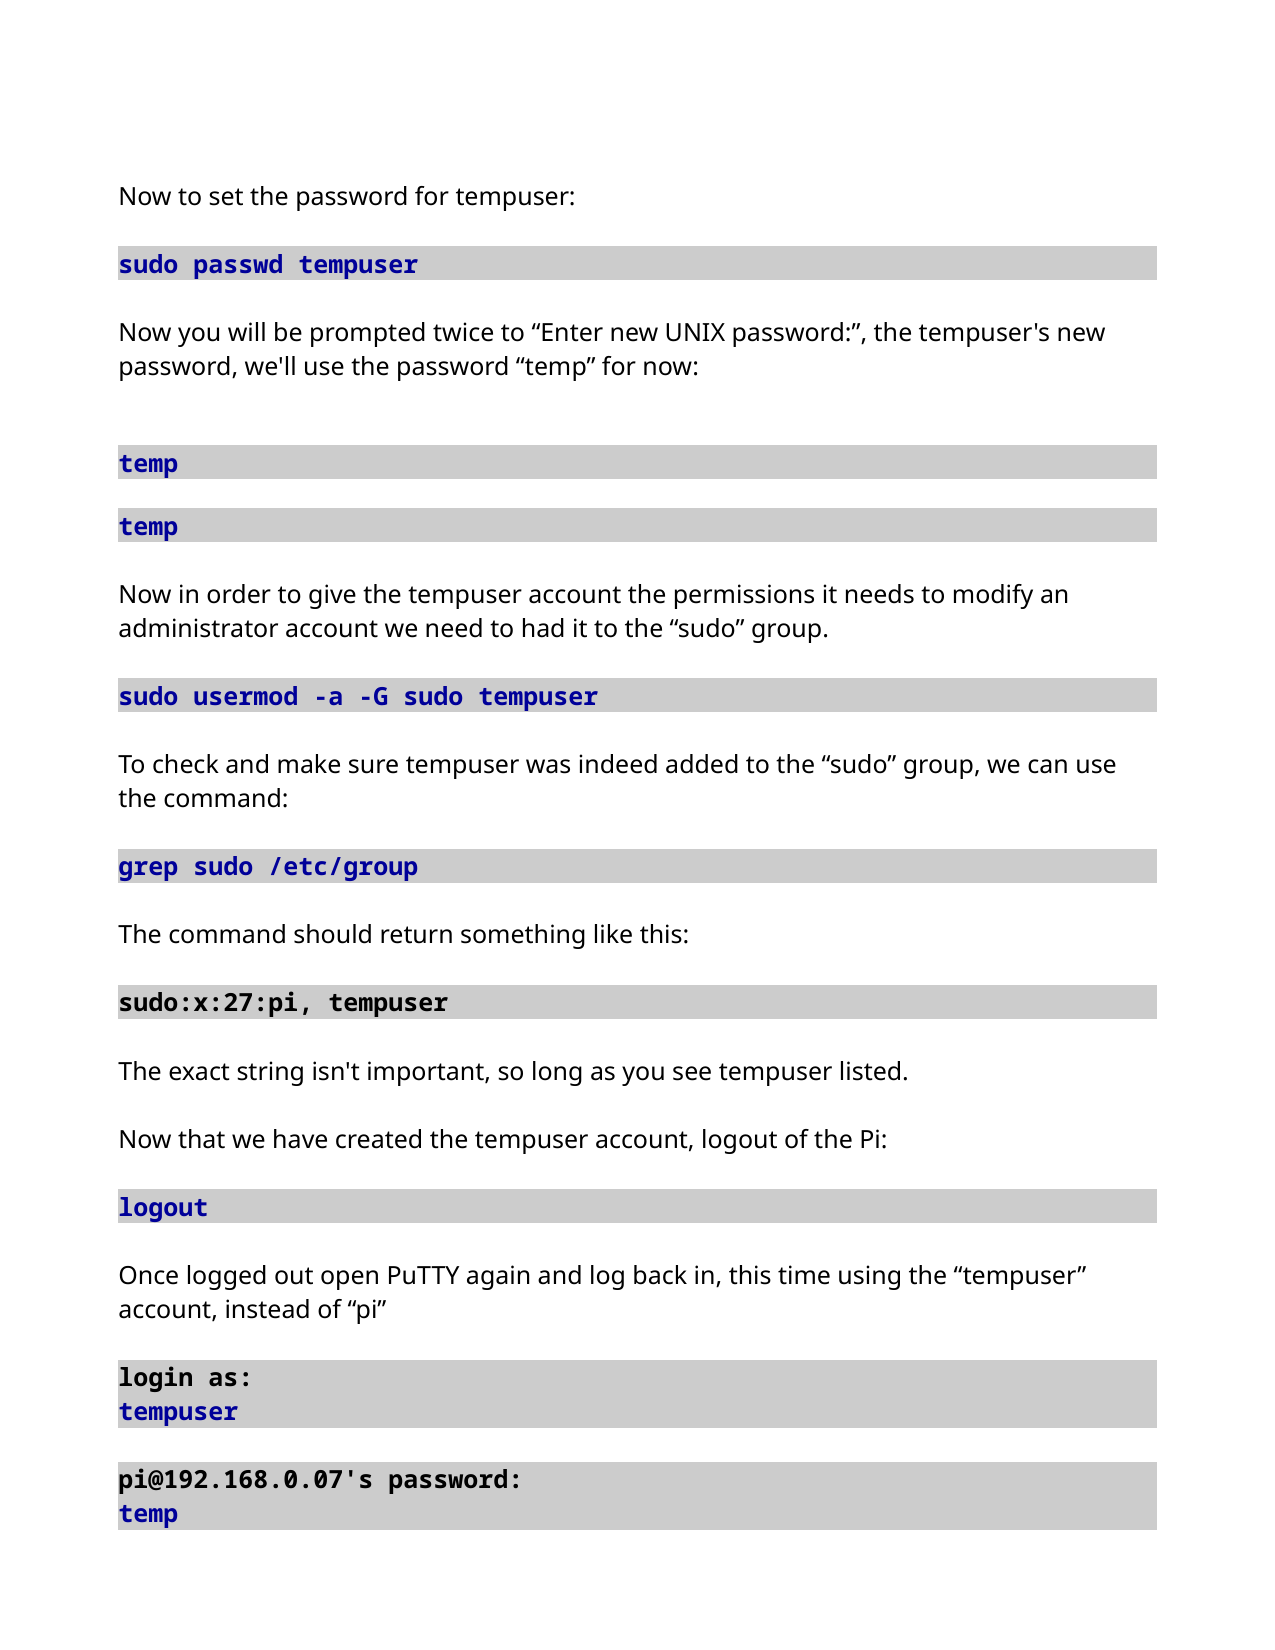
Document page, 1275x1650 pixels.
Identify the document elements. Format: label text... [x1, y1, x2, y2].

text temp [118, 445, 1157, 479]
text login as: [118, 1360, 1157, 1394]
text sudo usermod -a -G sudo tempuser [118, 678, 1157, 712]
text sudo:x:27:pi, tempuser [118, 985, 1157, 1019]
text To check and make sure tempuser was indeed added to the “sudo” group, we can use the command: [118, 747, 1157, 815]
text Now that we have created the tempuser account, logout of the Pi: [118, 1121, 1157, 1155]
text grep sudo /etc/group [118, 849, 1157, 883]
text Now to set the password for tempuser: [118, 178, 1157, 212]
text sudo passwd tempuser [118, 246, 1157, 280]
text logout [118, 1189, 1157, 1223]
text The exact string isn't important, so long as you see tempuser listed. [118, 1053, 1157, 1087]
text temp [118, 508, 1157, 542]
text Now in order to give the tempuser account the permissions it needs to modify an administrator account we need to had it to the “sudo” group. [118, 576, 1157, 644]
text temp [118, 1496, 1157, 1530]
text Once logged out open PuTTY again and log back in, this time using the “tempuser” account, instead of “pi” [118, 1257, 1157, 1326]
text The command should return something like this: [118, 917, 1157, 951]
text Now you will be prompted twice to “Enter new UNIX password:”, the tempuser's new password, we'll use the password “temp” for now: [118, 314, 1157, 382]
text tempuser [118, 1394, 1157, 1428]
text pi@192.168.0.07's password: [118, 1462, 1157, 1496]
